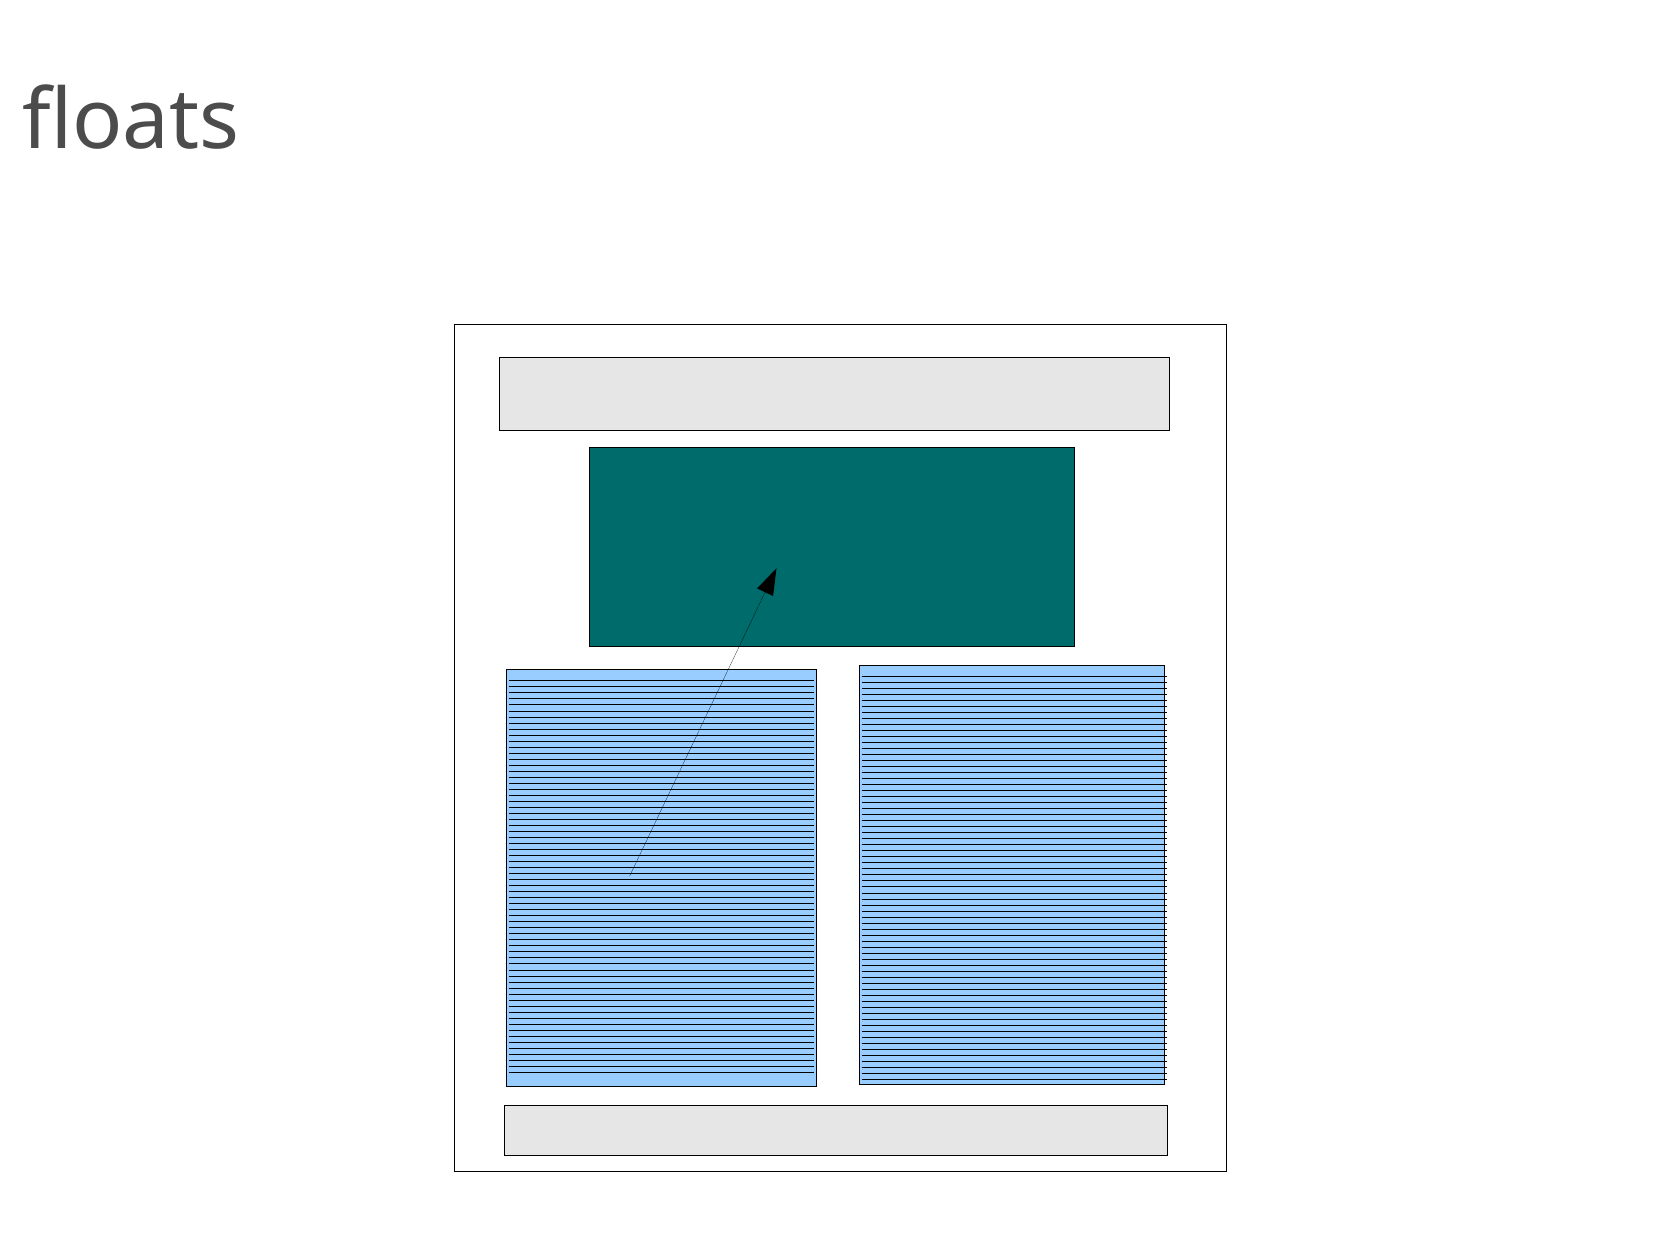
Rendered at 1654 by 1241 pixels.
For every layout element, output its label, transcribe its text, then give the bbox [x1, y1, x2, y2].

text_box [499, 357, 1170, 431]
text_box [589, 447, 1075, 647]
text_box [859, 665, 1168, 1085]
text_box [506, 669, 817, 1087]
title floats [22, 19, 1654, 213]
text_box [504, 1105, 1168, 1156]
